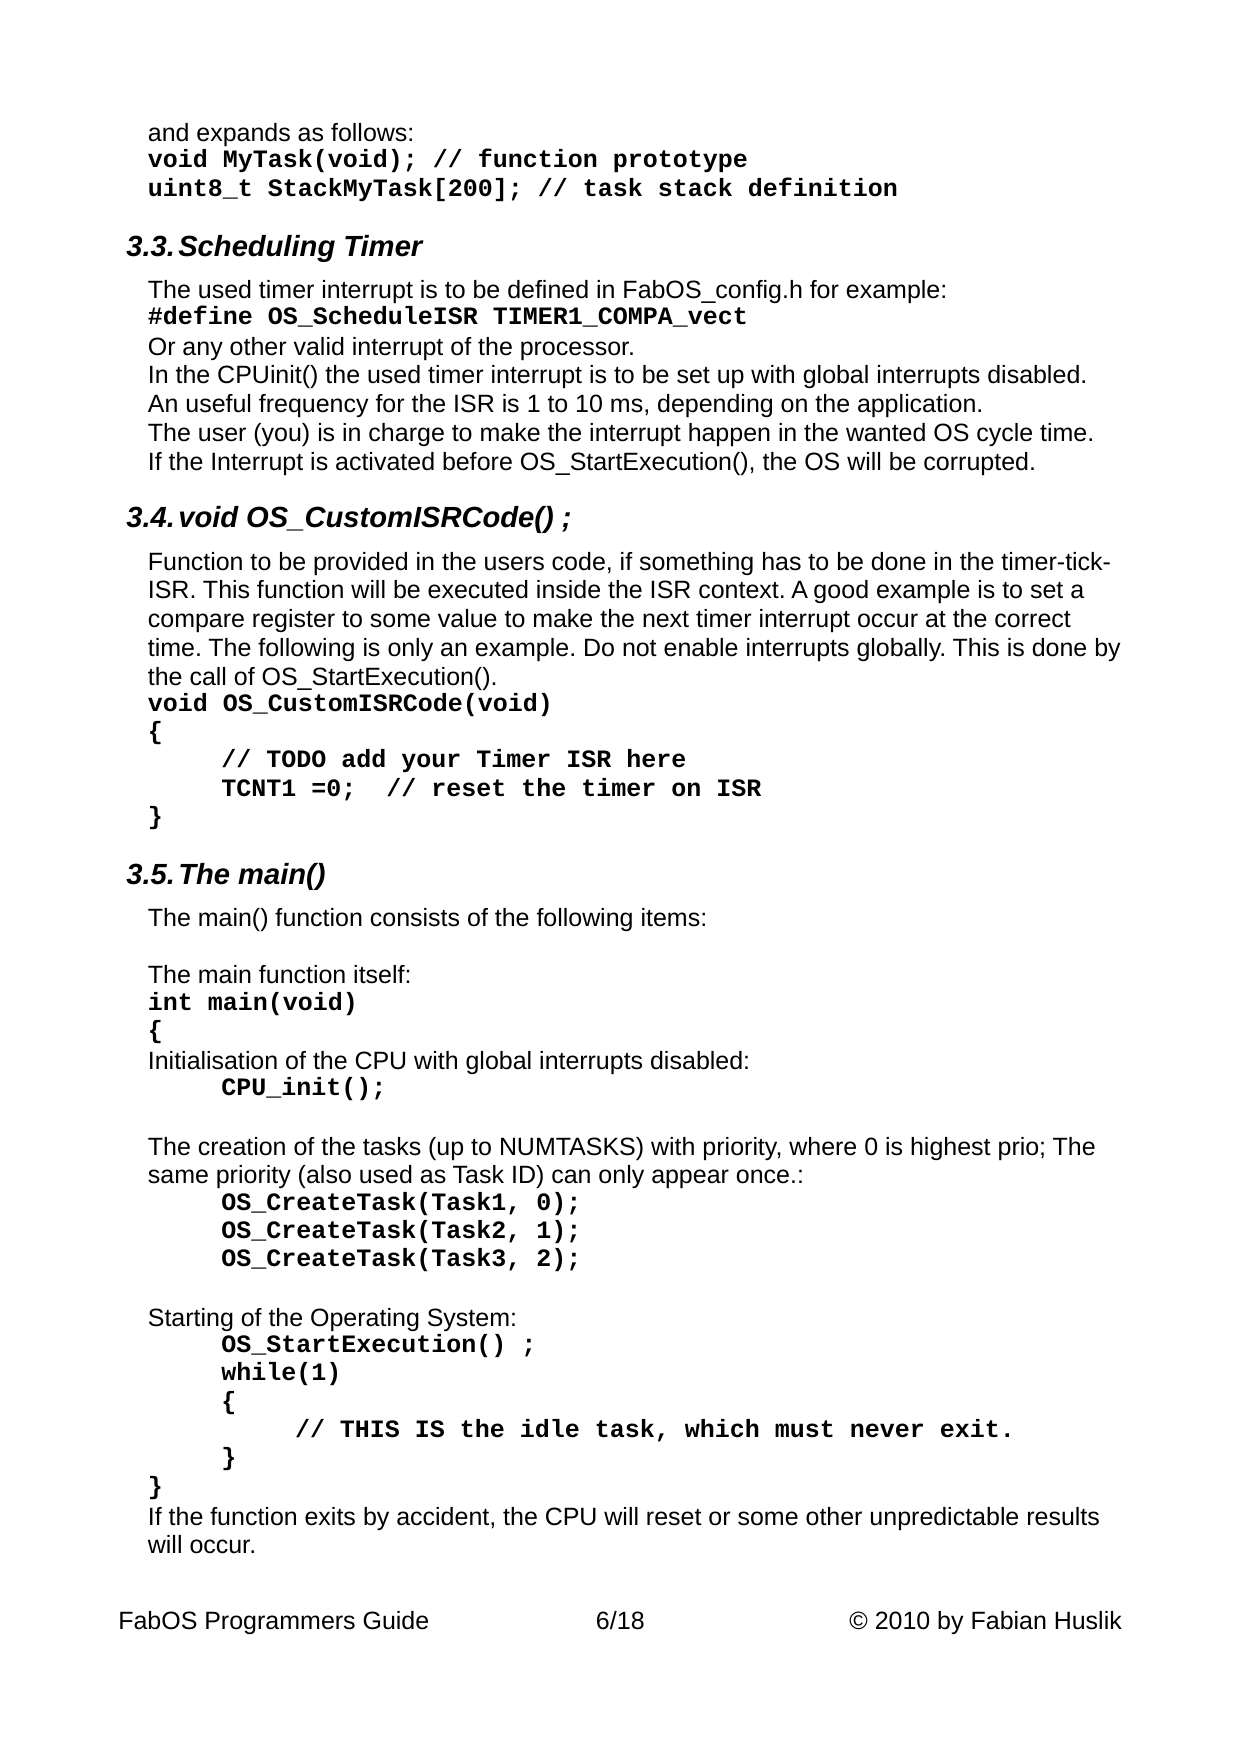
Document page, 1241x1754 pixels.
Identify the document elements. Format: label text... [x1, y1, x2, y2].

text uint8_t StackMyTask[200]; // task stack definition [148, 175, 1122, 203]
text CPU_init(); [148, 1074, 1122, 1103]
subtitle The main() [118, 857, 1122, 890]
text and expands as follows: [148, 118, 1122, 147]
text Or any other valid interrupt of the processor. [148, 332, 1122, 360]
text The user (you) is in charge to make the interrupt happen in the wanted OS cycle time. [148, 418, 1122, 447]
text If the Interrupt is activated before OS_StartExecution(), the OS will be corrupted. [148, 447, 1122, 475]
text Starting of the Operating System: [148, 1303, 1122, 1332]
text while(1) [148, 1360, 1122, 1388]
text { [148, 1388, 1122, 1417]
text } [148, 803, 1122, 832]
text // THIS IS the idle task, which must never exit. [148, 1417, 1122, 1445]
text OS_CreateTask(Task2, 1); [148, 1217, 1122, 1246]
text The used timer interrupt is to be defined in FabOS_config.h for example: [148, 274, 1122, 303]
text Initialisation of the CPU with global interrupts disabled: [148, 1046, 1122, 1074]
text } [148, 1473, 1122, 1502]
text #define OS_ScheduleISR TIMER1_COMPA_vect [148, 303, 1122, 332]
text { [148, 1017, 1122, 1046]
text The main function itself: [148, 960, 1122, 989]
subtitle void OS_CustomISRCode() ; [118, 500, 1122, 534]
text void MyTask(void); // function prototype [148, 147, 1122, 175]
text int main(void) [148, 989, 1122, 1017]
text Function to be provided in the users code, if something has to be done in the timer-tick-ISR. This function will be executed inside the ISR context. A good example is to set a compare register to some value to make the next timer interrupt occur at the correct time. The following is only an example. Do not enable interrupts globally. This is done by the call of OS_StartExecution(). [148, 546, 1122, 690]
text { [148, 718, 1122, 747]
text OS_StartExecution() ; [148, 1332, 1122, 1360]
text } [148, 1445, 1122, 1473]
text void OS_CustomISRCode(void) [148, 690, 1122, 718]
text If the function exits by accident, the CPU will reset or some other unpredictable results will occur. [148, 1502, 1122, 1559]
text // TODO add your Timer ISR here [148, 747, 1122, 775]
text In the CPUinit() the used timer interrupt is to be set up with global interrupts disabled. An useful frequency for the ISR is 1 to 10 ms, depending on the application. [148, 360, 1122, 418]
subtitle Scheduling Timer [118, 228, 1122, 262]
text TCNT1 =0; // reset the timer on ISR [148, 775, 1122, 803]
text OS_CreateTask(Task1, 0); [148, 1189, 1122, 1217]
text The creation of the tasks (up to NUMTASKS) with priority, where 0 is highest prio; The same priority (also used as Task ID) can only appear once.: [148, 1132, 1122, 1189]
text OS_CreateTask(Task3, 2); [148, 1246, 1122, 1274]
text The main() function consists of the following items: [148, 903, 1122, 932]
